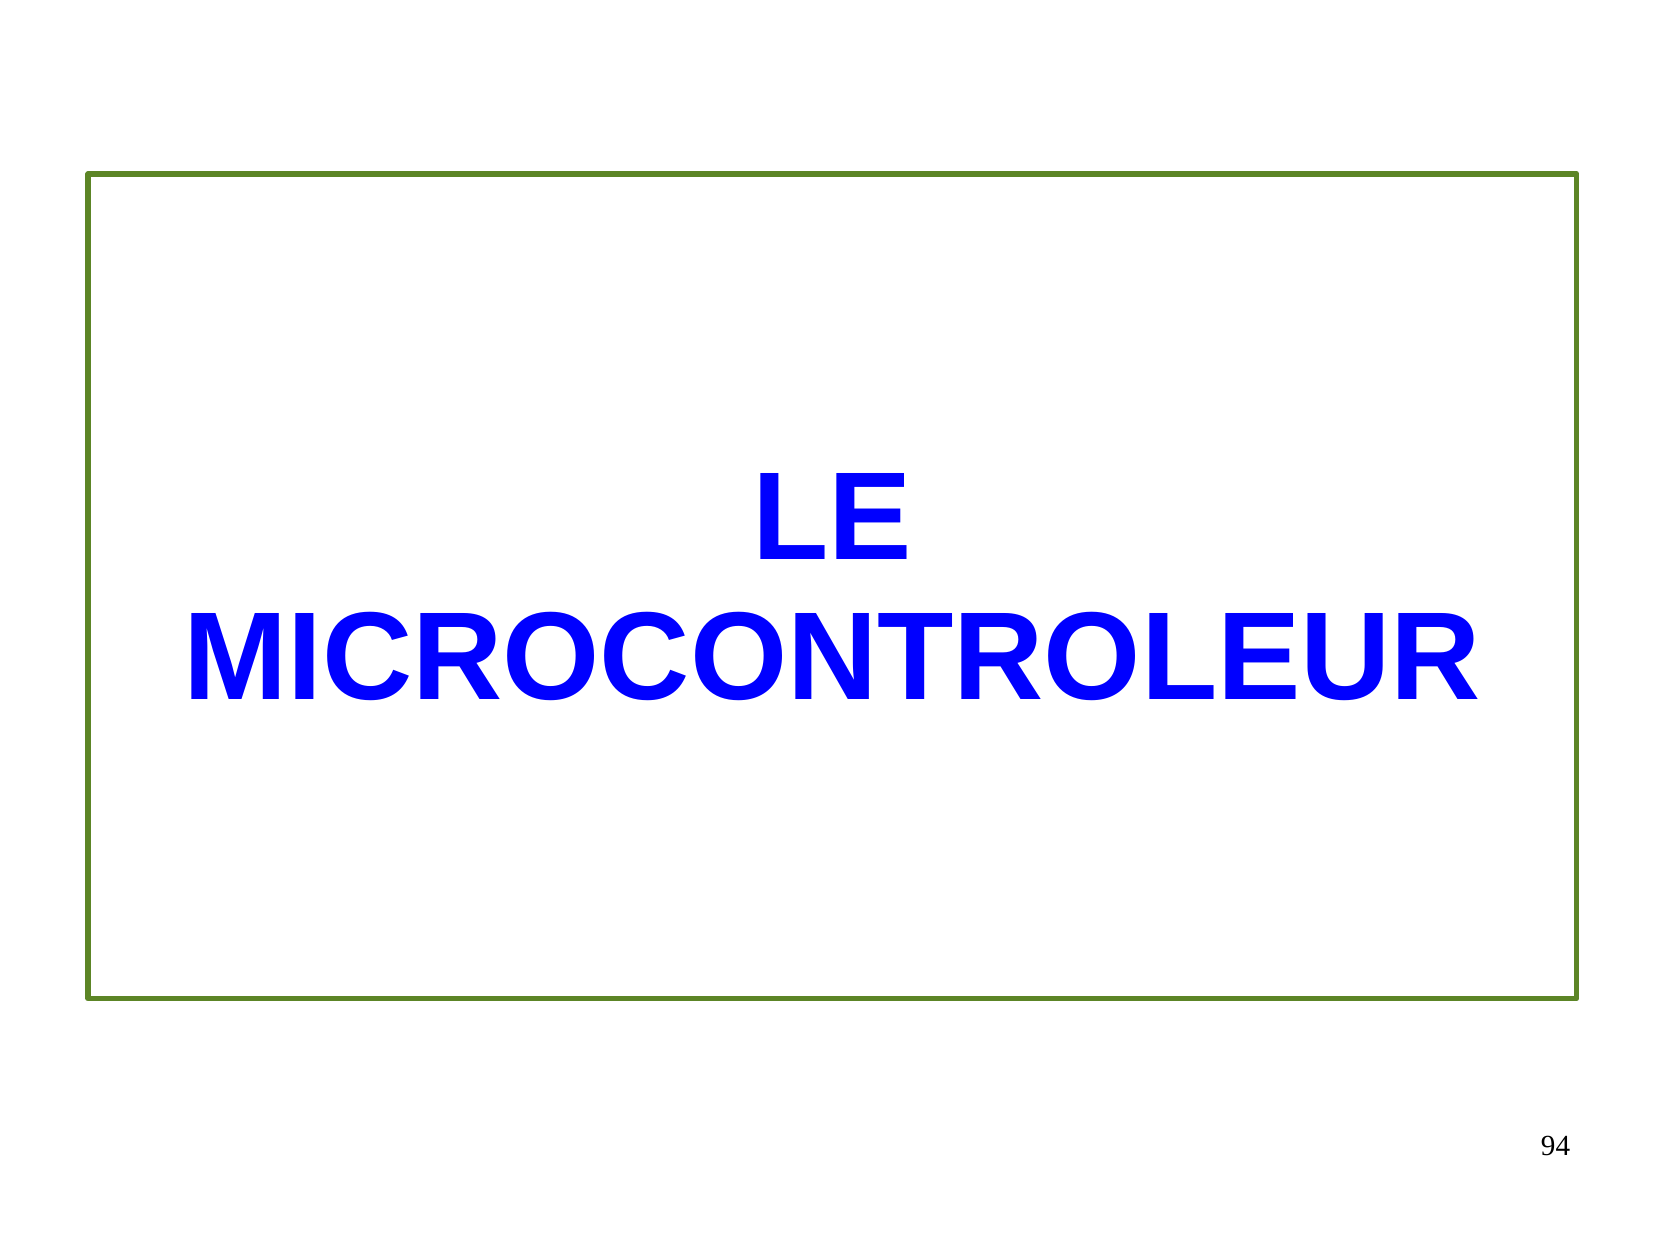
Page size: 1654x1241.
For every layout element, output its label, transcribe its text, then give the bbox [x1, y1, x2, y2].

text_box LE MICROCONTROLEUR [88, 174, 1577, 999]
